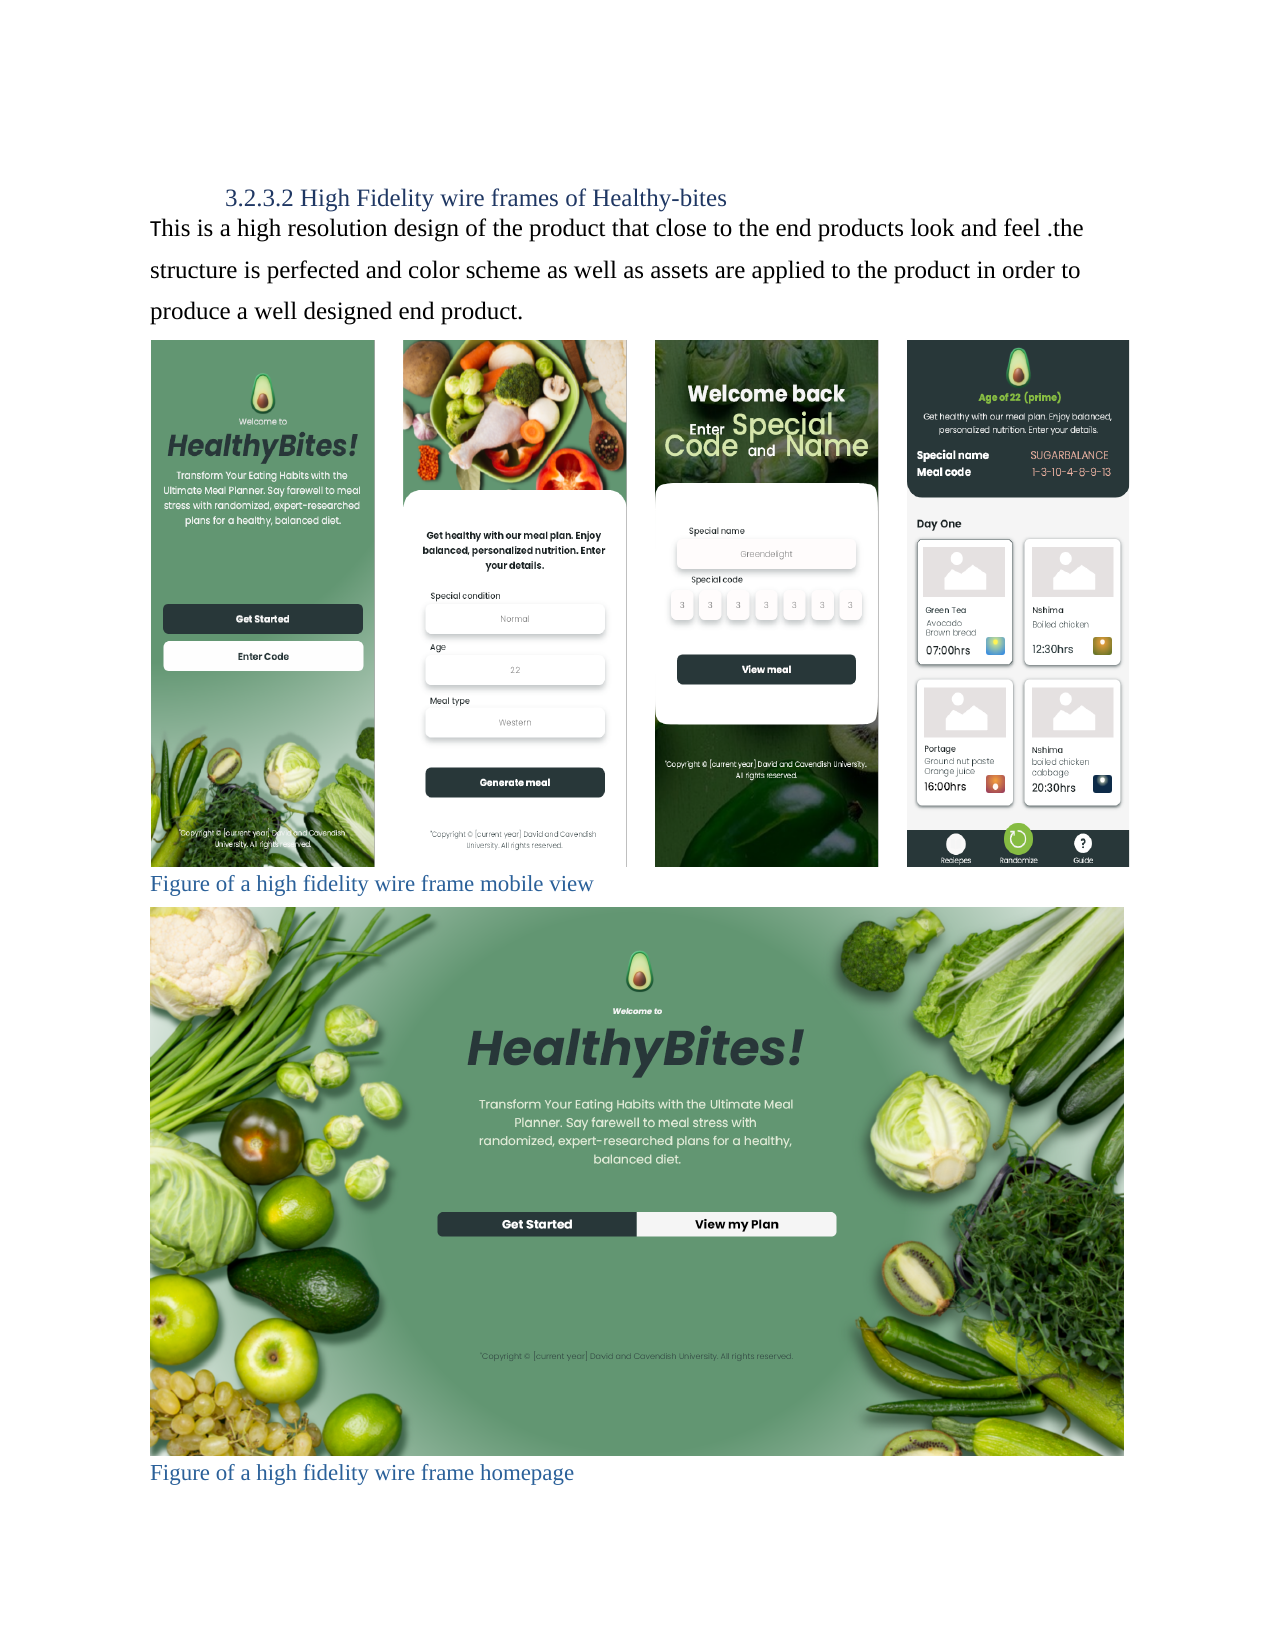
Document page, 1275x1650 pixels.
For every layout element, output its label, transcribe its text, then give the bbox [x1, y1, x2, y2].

subtitle 3.2.3.2 High Fidelity wire frames of Healthy-bites [150, 184, 1125, 212]
picture [151, 340, 1130, 867]
text This is a high resolution design of the product that close to the end products look and feel .the structure is perfected and color scheme as well as assets are applied to the product in order to produce a well designed end product. [150, 214, 1125, 325]
picture [150, 907, 1124, 1456]
text Figure of a high fidelity wire frame homepage [150, 1456, 1125, 1485]
text Figure of a high fidelity wire frame mobile view [150, 867, 1125, 896]
